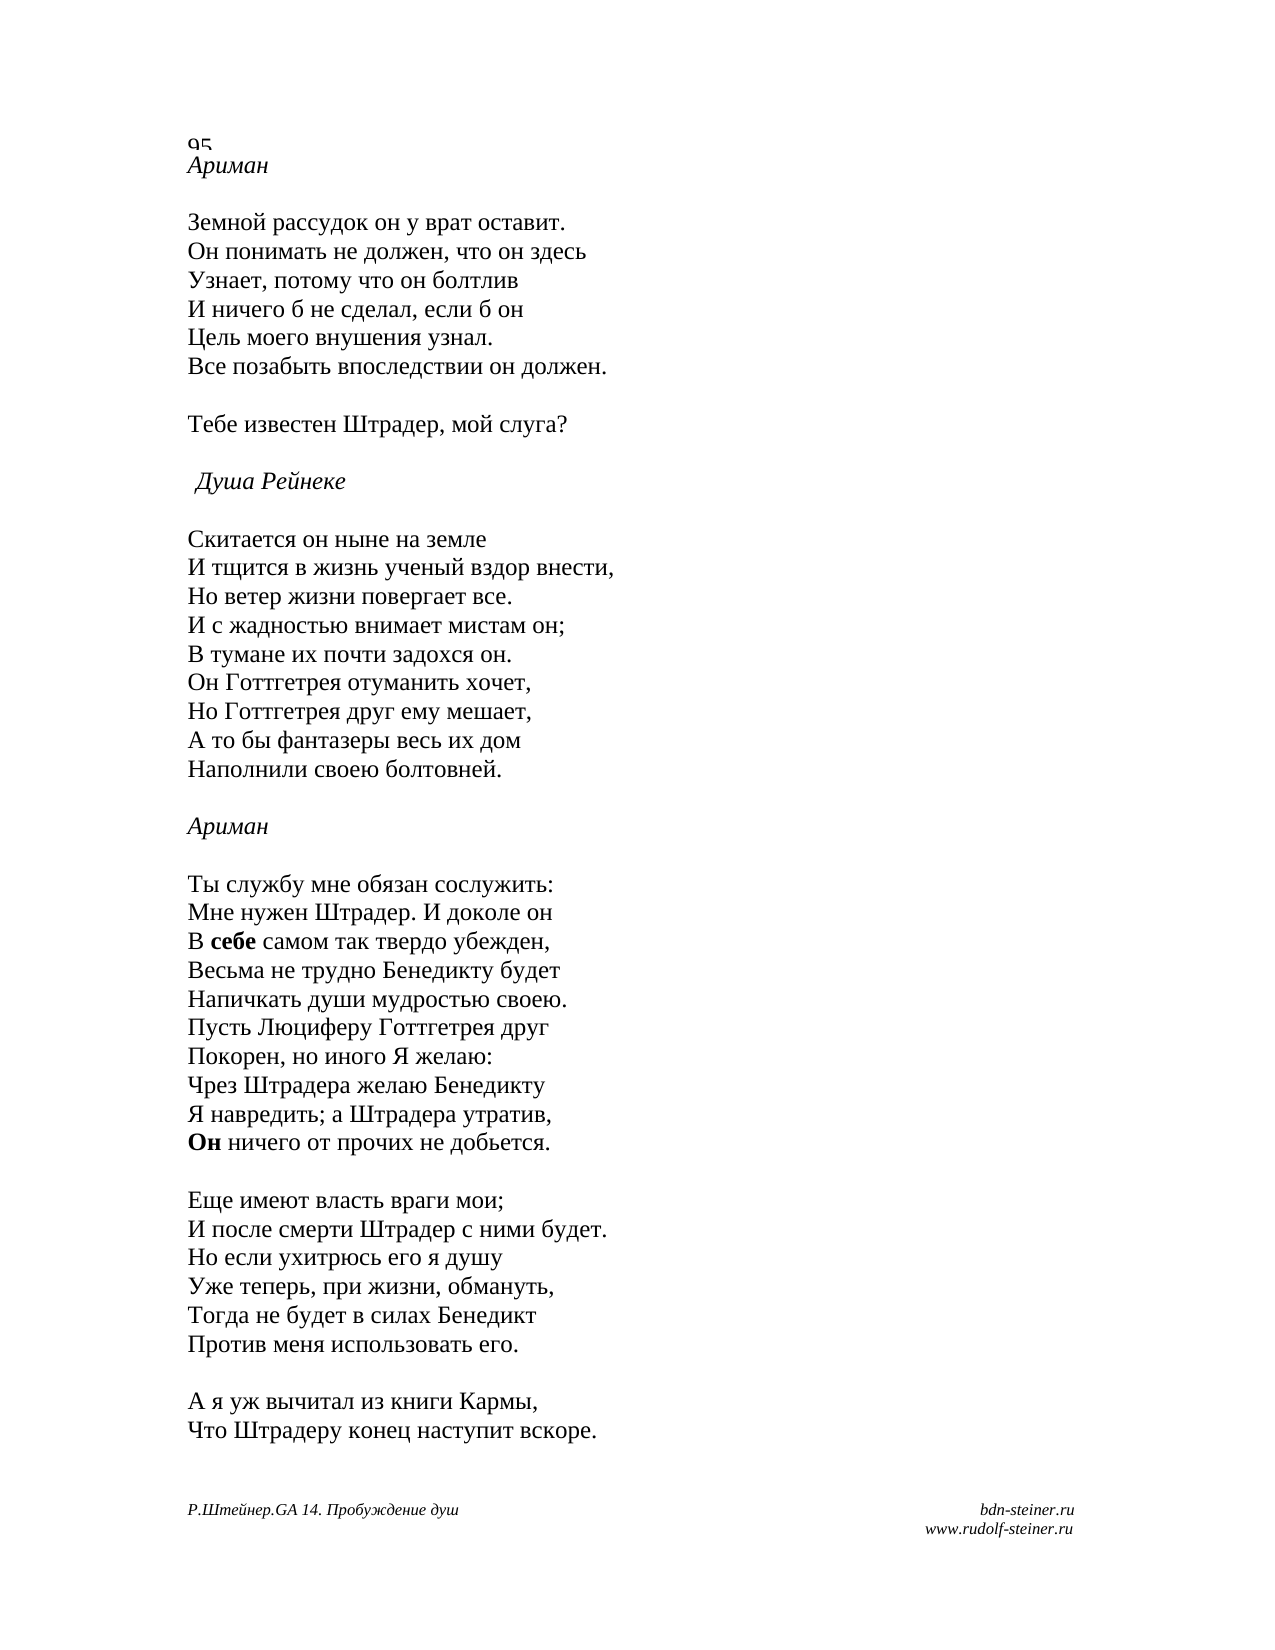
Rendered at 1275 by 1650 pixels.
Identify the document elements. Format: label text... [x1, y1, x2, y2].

text Ариман [187, 811, 1087, 840]
text Душа Рейнеке [187, 466, 1087, 495]
text Земной рассудок он у врат оставит. Он понимать не должен, что он здесь Узнает, потому что он болтлив И ничего б не сделал, если б он Цель моего внушения узнал. Все позабыть впоследствии он должен. [187, 207, 1087, 380]
text Еще имеют власть враги мои; И после смерти Штрадер с ними будет. Но если ухитрюсь его я душу Уже теперь, при жизни, обмануть, Тогда не будет в силах Бенедикт Против меня использовать его. [187, 1185, 1087, 1357]
text Ариман [187, 150, 1087, 179]
text Скитается он ныне на земле И тщится в жизнь ученый вздор внести, Но ветер жизни повергает все. И с жадностью внимает мистам он; В тумане их почти задохся он. Он Готтгетрея отуманить хочет, Но Готтгетрея друг ему мешает, А то бы фантазеры весь их дом Наполнили своею болтовней. [187, 524, 1087, 782]
text Тебе известен Штрадер, мой слуга? [187, 409, 1087, 437]
text Ты службу мне обязан сослужить: Мне нужен Штрадер. И доколе он В себе самом так твердо убежден, Весьма не трудно Бенедикту будет Напичкать души мудростью своею. Пусть Люциферу Готтгетрея друг Покорен, но иного Я желаю: Чрез Штрадера желаю Бенедикту Я навредить; а Штрадера утратив, Он ничего от прочих не добьется. [187, 869, 1087, 1156]
text А я уж вычитал из книги Кармы, Что Штрадеру конец наступит вскоре. [187, 1386, 1087, 1444]
